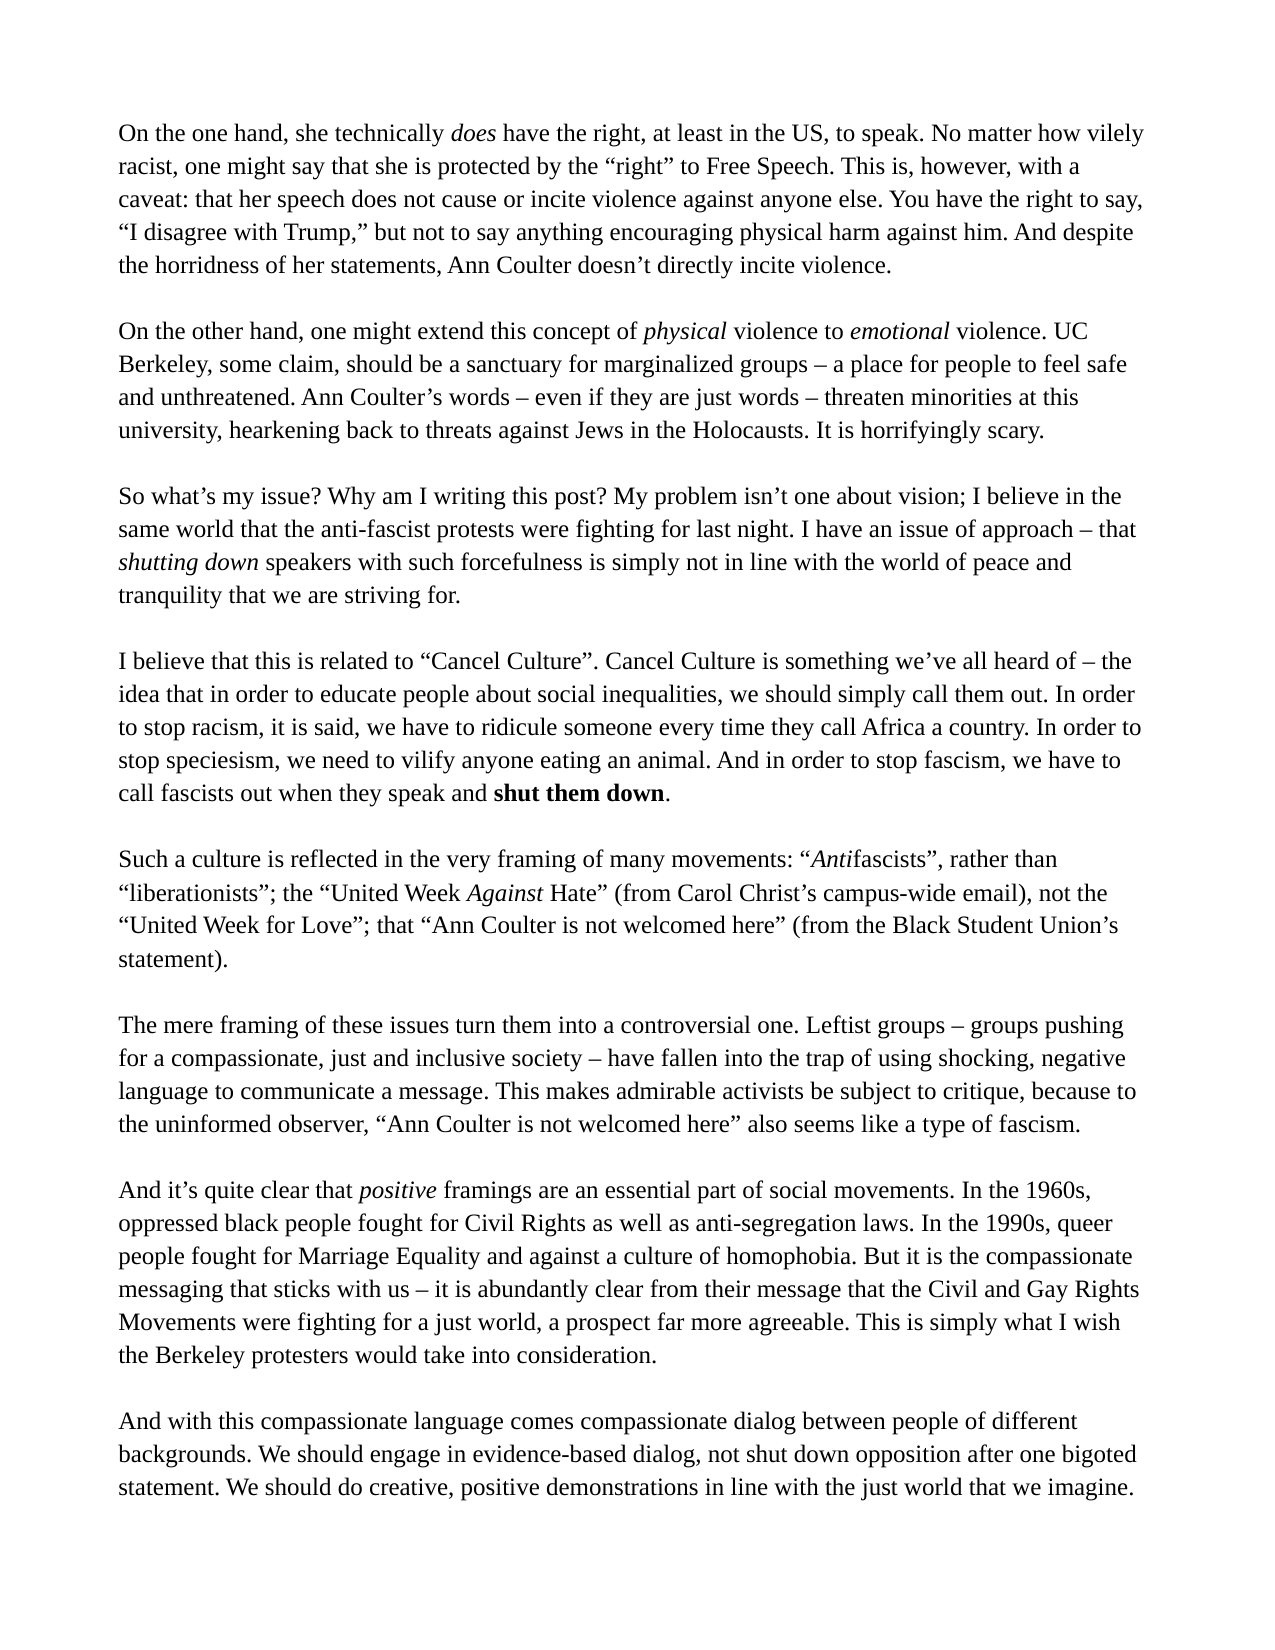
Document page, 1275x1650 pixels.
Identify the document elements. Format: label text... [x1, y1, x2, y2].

text On the one hand, she technically does have the right, at least in the US, to speak. No matter how vilely racist, one might say that she is protected by the “right” to Free Speech. This is, however, with a caveat: that her speech does not cause or incite violence against anyone else. You have the right to say, “I disagree with Trump,” but not to say anything encouraging physical harm against him. And despite the horridness of her statements, Ann Coulter doesn’t directly incite violence. On the other hand, one might extend this concept of physical violence to emotional violence. UC Berkeley, some claim, should be a sanctuary for marginalized groups – a place for people to feel safe and unthreatened. Ann Coulter’s words – even if they are just words – threaten minorities at this university, hearkening back to threats against Jews in the Holocausts. It is horrifyingly scary. So what’s my issue? Why am I writing this post? My problem isn’t one about vision; I believe in the same world that the anti-fascist protests were fighting for last night. I have an issue of approach – that shutting down speakers with such forcefulness is simply not in line with the world of peace and tranquility that we are striving for. I believe that this is related to “Cancel Culture”. Cancel Culture is something we’ve all heard of – the idea that in order to educate people about social inequalities, we should simply call them out. In order to stop racism, it is said, we have to ridicule someone every time they call Africa a country. In order to stop speciesism, we need to vilify anyone eating an animal. And in order to stop fascism, we have to call fascists out when they speak and shut them down. Such a culture is reflected in the very framing of many movements: “Antifascists”, rather than “liberationists”; the “United Week Against Hate” (from Carol Christ’s campus-wide email), not the “United Week for Love”; that “Ann Coulter is not welcomed here” (from the Black Student Union’s statement). The mere framing of these issues turn them into a controversial one. Leftist groups – groups pushing for a compassionate, just and inclusive society – have fallen into the trap of using shocking, negative language to communicate a message. This makes admirable activists be subject to critique, because to the uninformed observer, “Ann Coulter is not welcomed here” also seems like a type of fascism. And it’s quite clear that positive framings are an essential part of social movements. In the 1960s, oppressed black people fought for Civil Rights as well as anti-segregation laws. In the 1990s, queer people fought for Marriage Equality and against a culture of homophobia. But it is the compassionate messaging that sticks with us – it is abundantly clear from their message that the Civil and Gay Rights Movements were fighting for a just world, a prospect far more agreeable. This is simply what I wish the Berkeley protesters would take into consideration. And with this compassionate language comes compassionate dialog between people of different backgrounds. We should engage in evidence-based dialog, not shut down opposition after one bigoted statement. We should do creative, positive demonstrations in line with the just world that we imagine. [118, 118, 1157, 1501]
